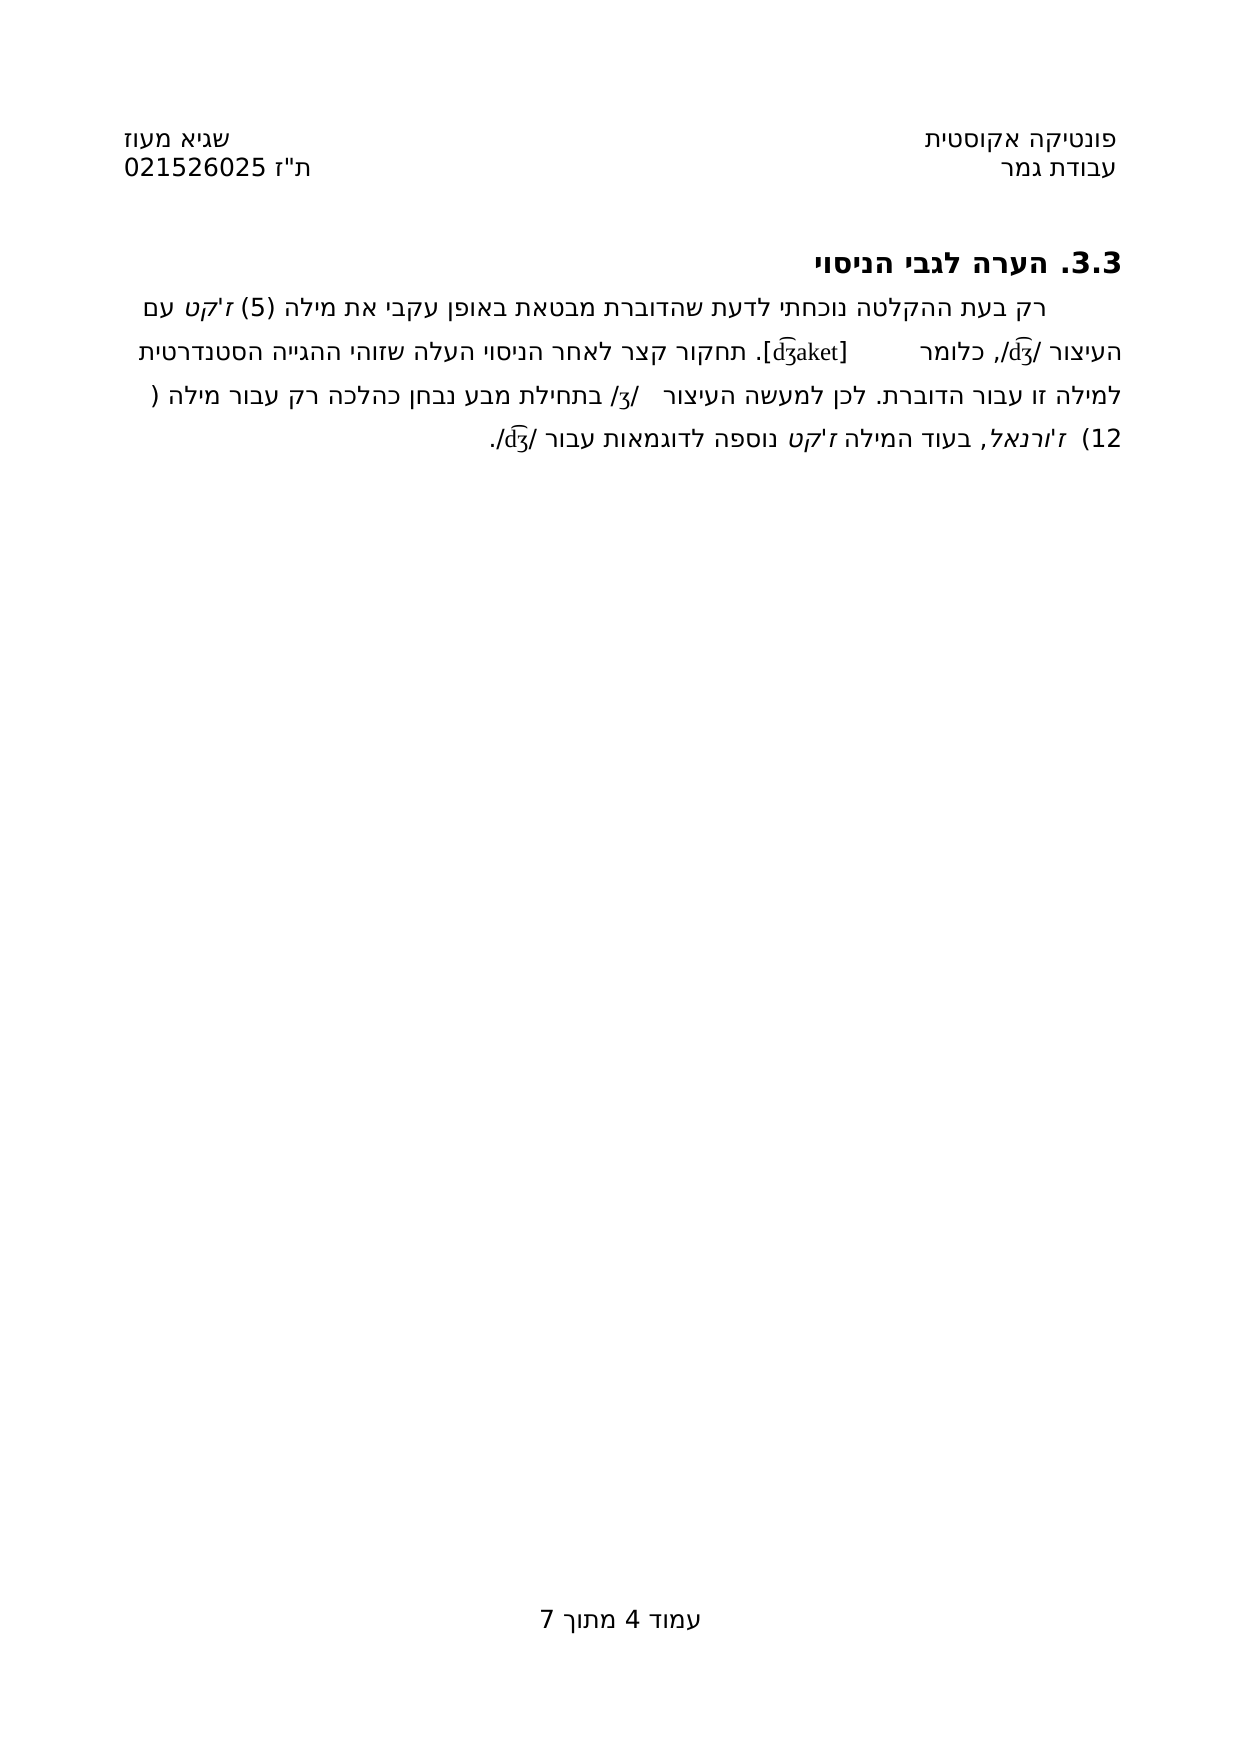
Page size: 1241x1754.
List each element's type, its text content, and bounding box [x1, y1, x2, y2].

text רק בעת ההקלטה נוכחתי לדעת שהדוברת מבטאת באופן עקבי את מילה (5) ז'קט עם העיצור /d͡ʒ/, כלומר [d͡ʒaket]. תחקור קצר לאחר הניסוי העלה שזוהי ההגייה הסטנדרטית למילה זו עבור הדוברת. לכן למעשה העיצור /ʒ/ בתחילת מבע נבחן כהלכה רק עבור מילה (12) ז'ורנאל, בעוד המילה ז'קט נוספה לדוגמאות עבור /d͡ʒ/. [118, 293, 1122, 454]
subtitle הערה לגבי הניסוי [118, 247, 1122, 281]
